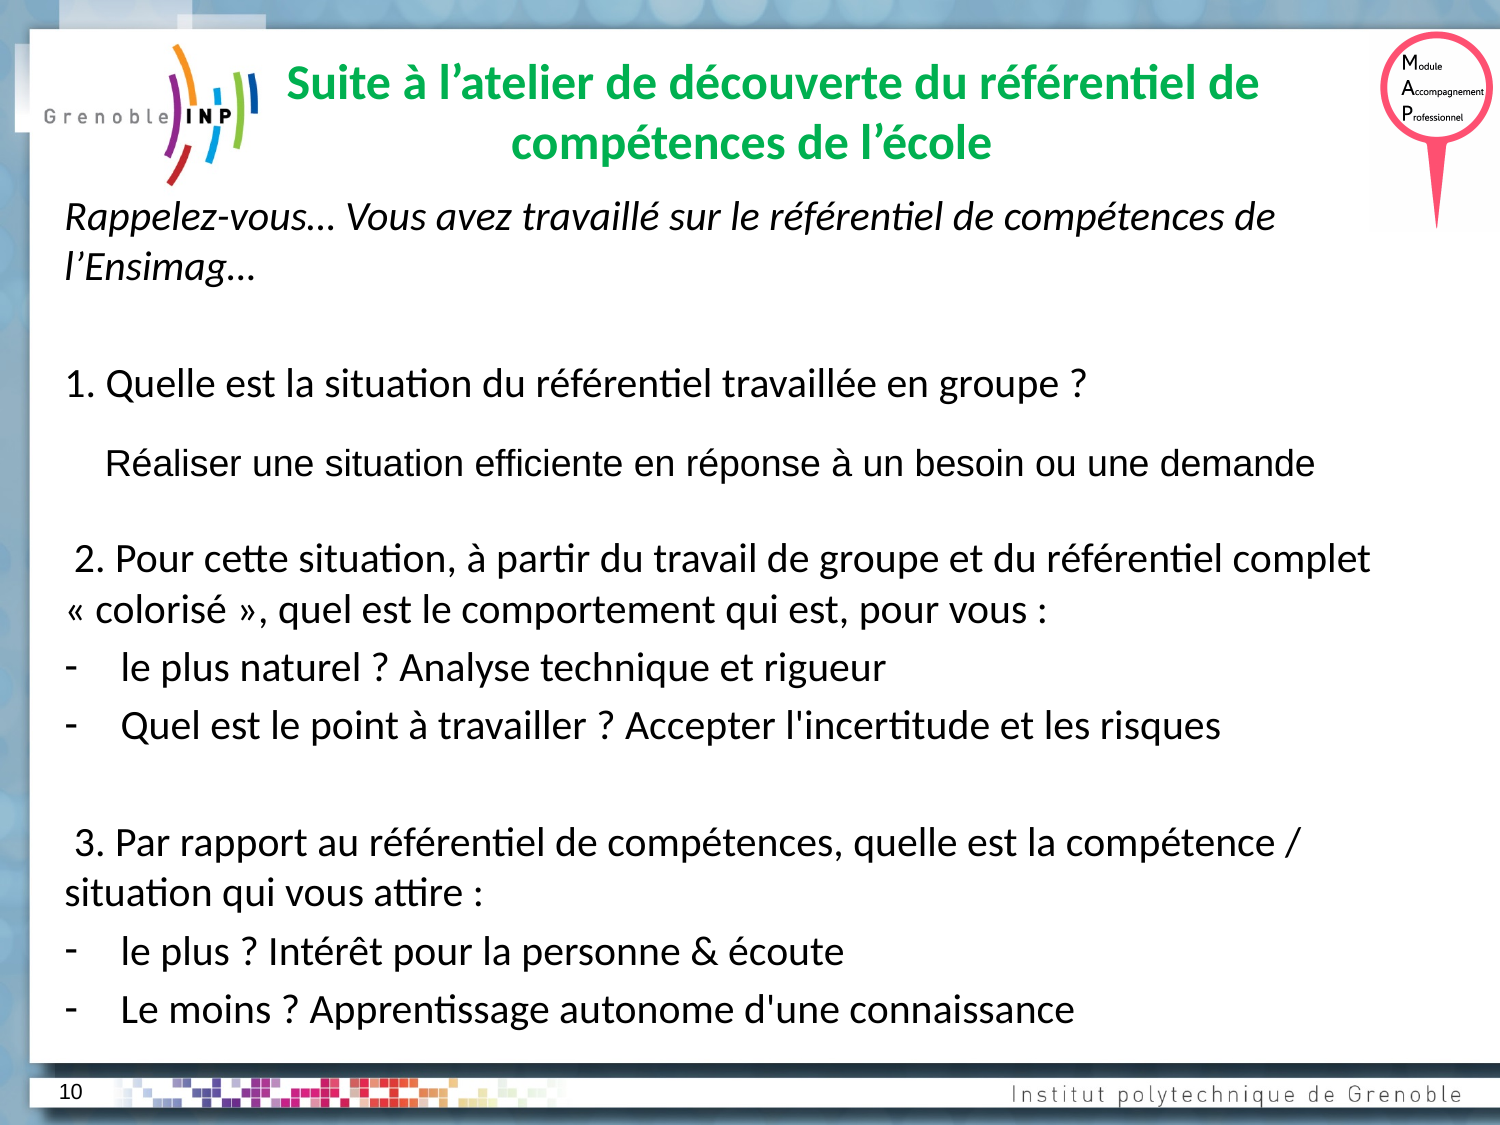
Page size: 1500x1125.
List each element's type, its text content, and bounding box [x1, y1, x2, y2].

text_box Suite à l’atelier de découverte du référentiel de compétences de l’école [135, 42, 1369, 178]
text_box Réaliser une situation efficiente en réponse à un besoin ou une demande [90, 435, 1331, 492]
text_box Rappelez-vous… Vous avez travaillé sur le référentiel de compétences de l’Ensimag… 1. Quelle est la situation du référentiel travaillée en groupe ? 2. Pour cette situation, à partir du travail de groupe et du référentiel complet « colorisé », quel est le comportement qui est, pour vous : le plus naturel ? Analyse technique et rigueur Quel est le point à travailler ? Accepter l'incertitude et les risques 3. Par rapport au référentiel de compétences, quelle est la compétence / situation qui vous attire : le plus ? Intérêt pour la personne & écoute Le moins ? Apprentissage autonome d'une connaissance [49, 181, 1471, 1094]
picture [0, 0, 1500, 1125]
